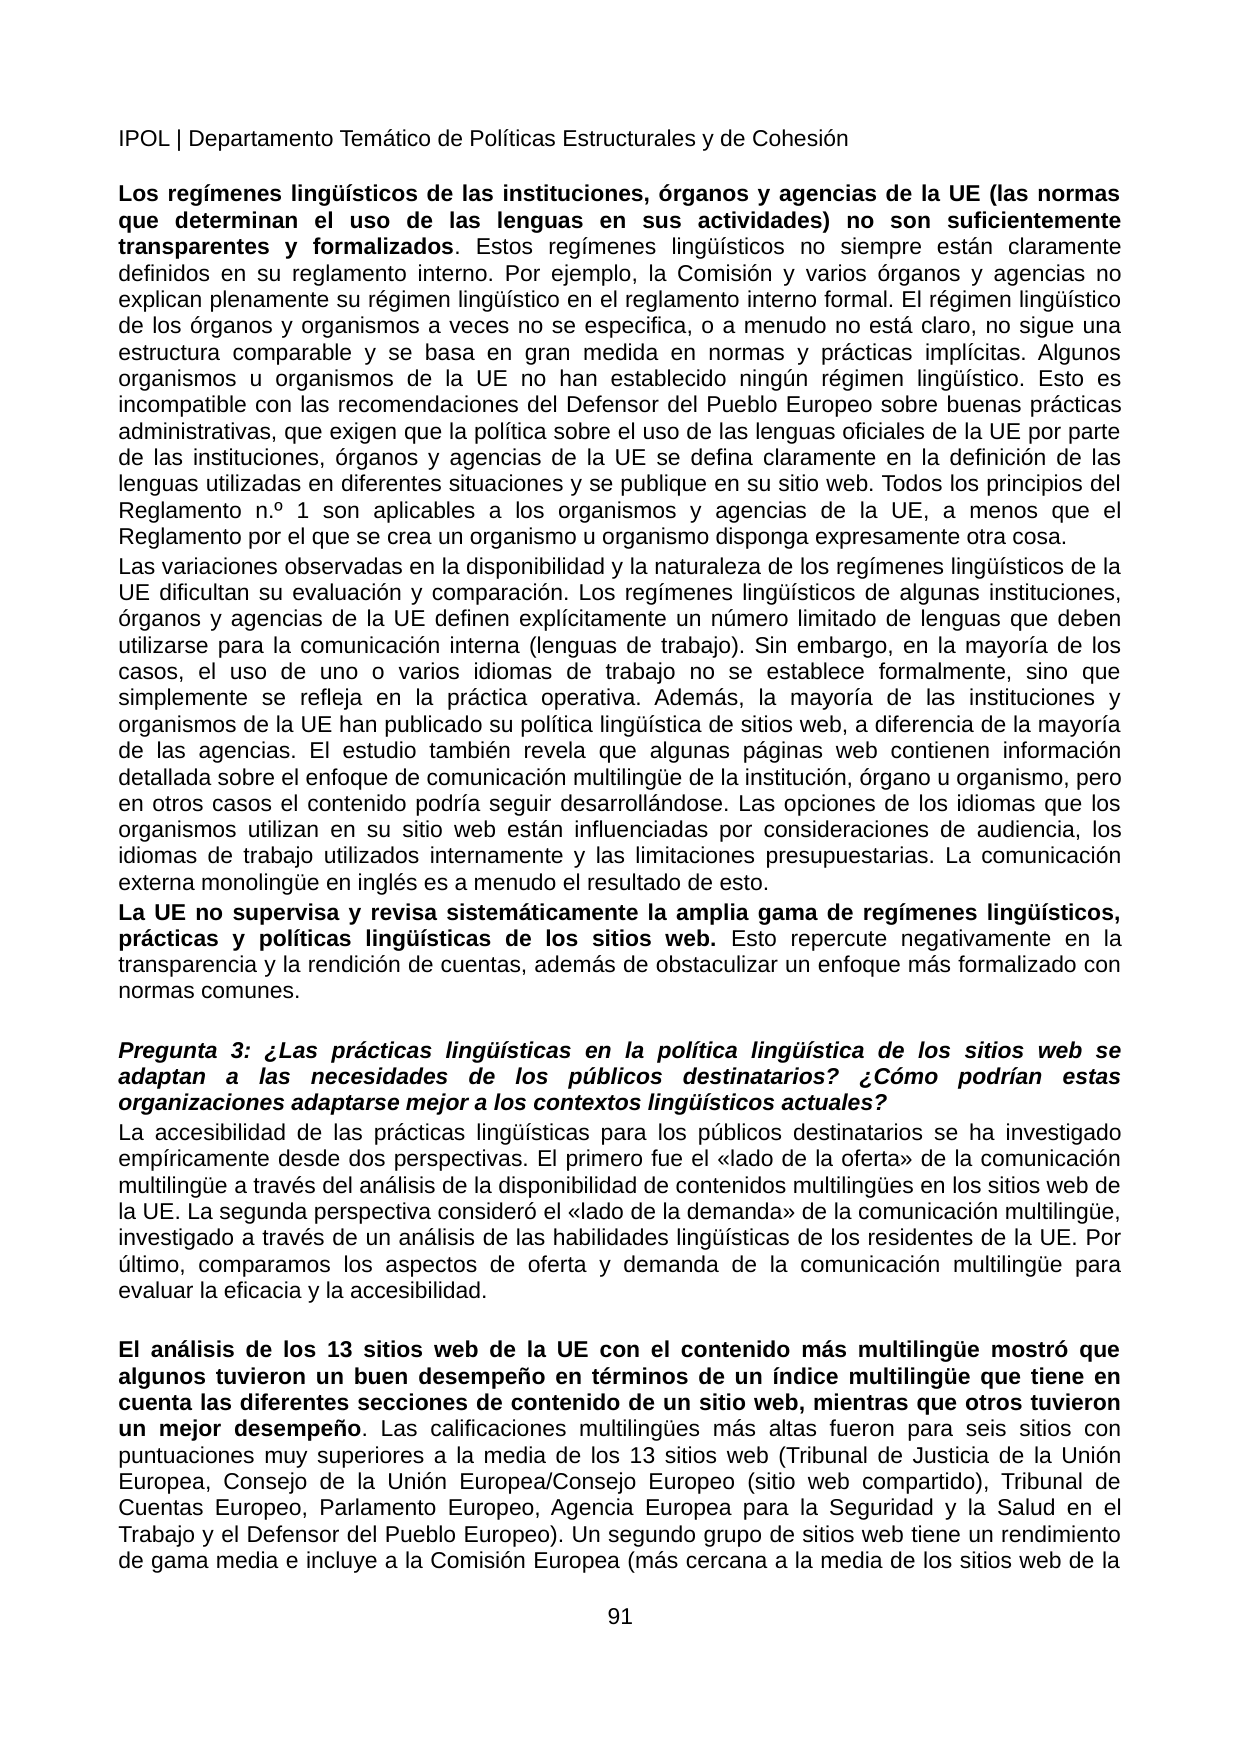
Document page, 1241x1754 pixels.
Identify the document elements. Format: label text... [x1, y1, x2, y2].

text La accesibilidad de las prácticas lingüísticas para los públicos destinatarios se ha investigado empíricamente desde dos perspectivas. El primero fue el «lado de la oferta» de la comunicación multilingüe a través del análisis de la disponibilidad de contenidos multilingües en los sitios web de la UE. La segunda perspectiva consideró el «lado de la demanda» de la comunicación multilingüe, investigado a través de un análisis de las habilidades lingüísticas de los residentes de la UE. Por último, comparamos los aspectos de oferta y demanda de la comunicación multilingüe para evaluar la eficacia y la accesibilidad. [118, 1119, 1122, 1303]
text Las variaciones observadas en la disponibilidad y la naturaleza de los regímenes lingüísticos de la UE dificultan su evaluación y comparación. Los regímenes lingüísticos de algunas instituciones, órganos y agencias de la UE definen explícitamente un número limitado de lenguas que deben utilizarse para la comunicación interna (lenguas de trabajo). Sin embargo, en la mayoría de los casos, el uso de uno o varios idiomas de trabajo no se establece formalmente, sino que simplemente se refleja en la práctica operativa. Además, la mayoría de las instituciones y organismos de la UE han publicado su política lingüística de sitios web, a diferencia de la mayoría de las agencias. El estudio también revela que algunas páginas web contienen información detallada sobre el enfoque de comunicación multilingüe de la institución, órgano u organismo, pero en otros casos el contenido podría seguir desarrollándose. Las opciones de los idiomas que los organismos utilizan en su sitio web están influenciadas por consideraciones de audiencia, los idiomas de trabajo utilizados internamente y las limitaciones presupuestarias. La comunicación externa monolingüe en inglés es a menudo el resultado de esto. [118, 553, 1122, 895]
text Los regímenes lingüísticos de las instituciones, órganos y agencias de la UE (las normas que determinan el uso de las lenguas en sus actividades) no son suficientemente transparentes y formalizados. Estos regímenes lingüísticos no siempre están claramente definidos en su reglamento interno. Por ejemplo, la Comisión y varios órganos y agencias no explican plenamente su régimen lingüístico en el reglamento interno formal. El régimen lingüístico de los órganos y organismos a veces no se especifica, o a menudo no está claro, no sigue una estructura comparable y se basa en gran medida en normas y prácticas implícitas. Algunos organismos u organismos de la UE no han establecido ningún régimen lingüístico. Esto es incompatible con las recomendaciones del Defensor del Pueblo Europeo sobre buenas prácticas administrativas, que exigen que la política sobre el uso de las lenguas oficiales de la UE por parte de las instituciones, órganos y agencias de la UE se defina claramente en la definición de las lenguas utilizadas en diferentes situaciones y se publique en su sitio web. Todos los principios del Reglamento n.º 1 son aplicables a los organismos y agencias de la UE, a menos que el Reglamento por el que se crea un organismo u organismo disponga expresamente otra cosa. [118, 180, 1122, 549]
text El análisis de los 13 sitios web de la UE con el contenido más multilingüe mostró que algunos tuvieron un buen desempeño en términos de un índice multilingüe que tiene en cuenta las diferentes secciones de contenido de un sitio web, mientras que otros tuvieron un mejor desempeño. Las calificaciones multilingües más altas fueron para seis sitios con puntuaciones muy superiores a la media de los 13 sitios web (Tribunal de Justicia de la Unión Europea, Consejo de la Unión Europea/Consejo Europeo (sitio web compartido), Tribunal de Cuentas Europeo, Parlamento Europeo, Agencia Europea para la Seguridad y la Salud en el Trabajo y el Defensor del Pueblo Europeo). Un segundo grupo de sitios web tiene un rendimiento de gama media e incluye a la Comisión Europea (más cercana a la media de los sitios web de la [118, 1336, 1122, 1573]
text La UE no supervisa y revisa sistemáticamente la amplia gama de regímenes lingüísticos, prácticas y políticas lingüísticas de los sitios web. Esto repercute negativamente en la transparencia y la rendición de cuentas, además de obstaculizar un enfoque más formalizado con normas comunes. [118, 898, 1122, 1004]
text Pregunta 3: ¿Las prácticas lingüísticas en la política lingüística de los sitios web se adaptan a las necesidades de los públicos destinatarios? ¿Cómo podrían estas organizaciones adaptarse mejor a los contextos lingüísticos actuales? [118, 1037, 1122, 1116]
